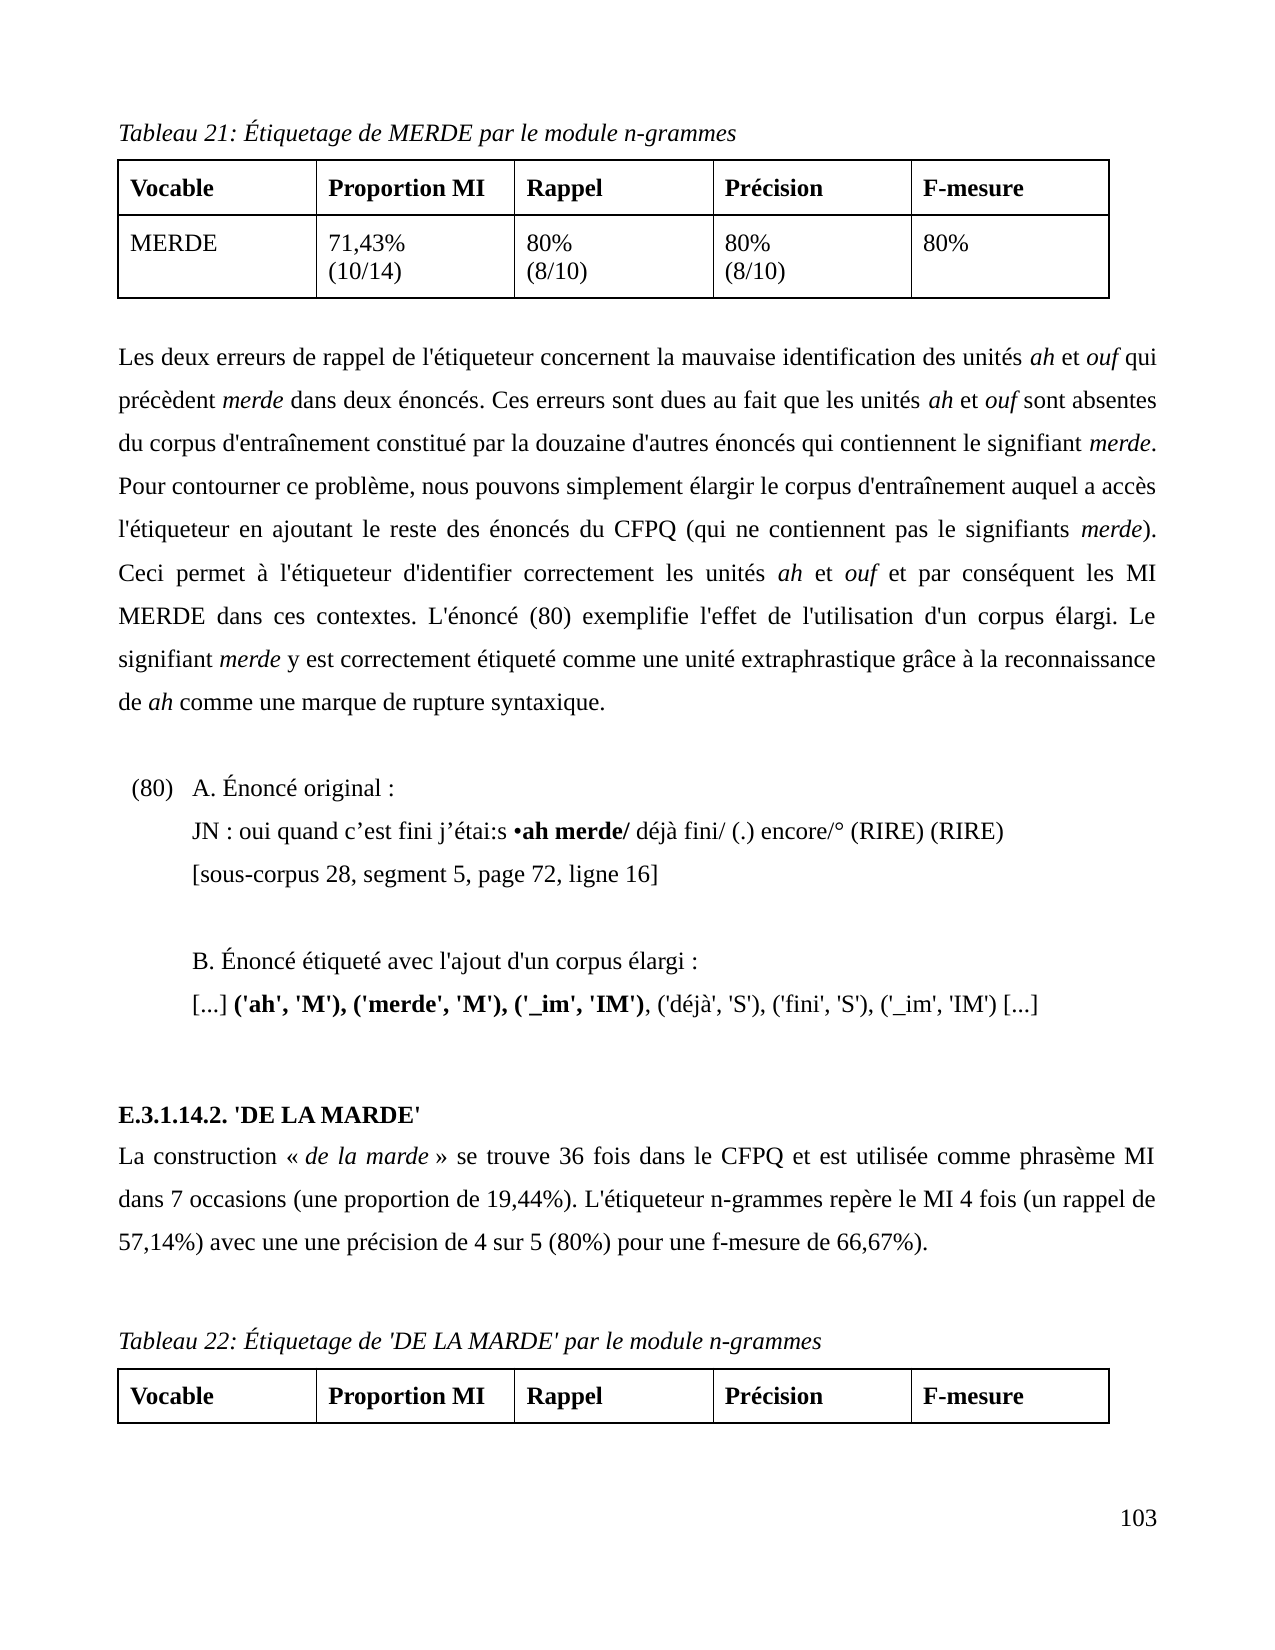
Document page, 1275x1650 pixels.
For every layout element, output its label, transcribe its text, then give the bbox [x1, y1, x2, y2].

table_header Proportion MI [317, 161, 514, 214]
text Les deux erreurs de rappel de l'étiqueteur concernent la mauvaise identification des unités ah et ouf qui précèdent merde dans deux énoncés. Ces erreurs sont dues au fait que les unités ah et ouf sont absentes du corpus d'entraînement constitué par la douzaine d'autres énoncés qui contiennent le signifiant merde. Pour contourner ce problème, nous pouvons simplement élargir le corpus d'entraînement auquel a accès l'étiqueteur en ajoutant le reste des énoncés du CFPQ (qui ne contiennent pas le signifiants merde). Ceci permet à l'étiqueteur d'identifier correctement les unités ah et ouf et par conséquent les MI MERDE dans ces contextes. L'énoncé (80) exemplifie l'effet de l'utilisation d'un corpus élargi. Le signifiant merde y est correctement étiqueté comme une unité extraphrastique grâce à la reconnaissance de ah comme une marque de rupture syntaxique. [118, 342, 1157, 716]
text JN : oui quand cʼest fini jʼétai:s •ah merde/ déjà fini/ (.) encore/° (RIRE) (RIRE) [131, 816, 1157, 845]
text Tableau 21: Étiquetage de MERDE par le module n-grammes [118, 118, 1157, 147]
table_cell 80% (8/10) [515, 216, 713, 297]
text [sous-corpus 28, segment 5, page 72, ligne 16] [131, 859, 1157, 888]
table_header Précision [714, 161, 911, 214]
table_header Rappel [515, 161, 713, 214]
table_cell 80% [912, 216, 1108, 297]
subtitle E.3.1.14.2. 'DE LA MARDE' [118, 1100, 1157, 1129]
table_header Rappel [515, 1370, 713, 1422]
table_header F-mesure [912, 161, 1108, 214]
table_header Vocable [119, 161, 316, 214]
table_header F-mesure [912, 1370, 1108, 1422]
text La construction « de la marde » se trouve 36 fois dans le CFPQ et est utilisée comme phrasème MI dans 7 occasions (une proportion de 19,44%). L'étiqueteur n-grammes repère le MI 4 fois (un rappel de 57,14%) avec une une précision de 4 sur 5 (80%) pour une f-mesure de 66,67%). [118, 1141, 1157, 1256]
table_header Vocable [119, 1370, 316, 1422]
text [...] ('ah', 'M'), ('merde', 'M'), ('_im', 'IM'), ('déjà', 'S'), ('fini', 'S'), ('_im', 'IM') [...] [131, 989, 1157, 1018]
text Tableau 22: Étiquetage de 'DE LA MARDE' par le module n-grammes [118, 1326, 1157, 1355]
table_header Proportion MI [317, 1370, 514, 1422]
table_cell 80% (8/10) [714, 216, 911, 297]
text (80) A. Énoncé original : [131, 773, 1157, 802]
table_cell MERDE [119, 216, 316, 297]
text B. Énoncé étiqueté avec l'ajout d'un corpus élargi : [131, 946, 1157, 974]
table_cell 71,43% (10/14) [317, 216, 514, 297]
table_header Précision [714, 1370, 911, 1422]
